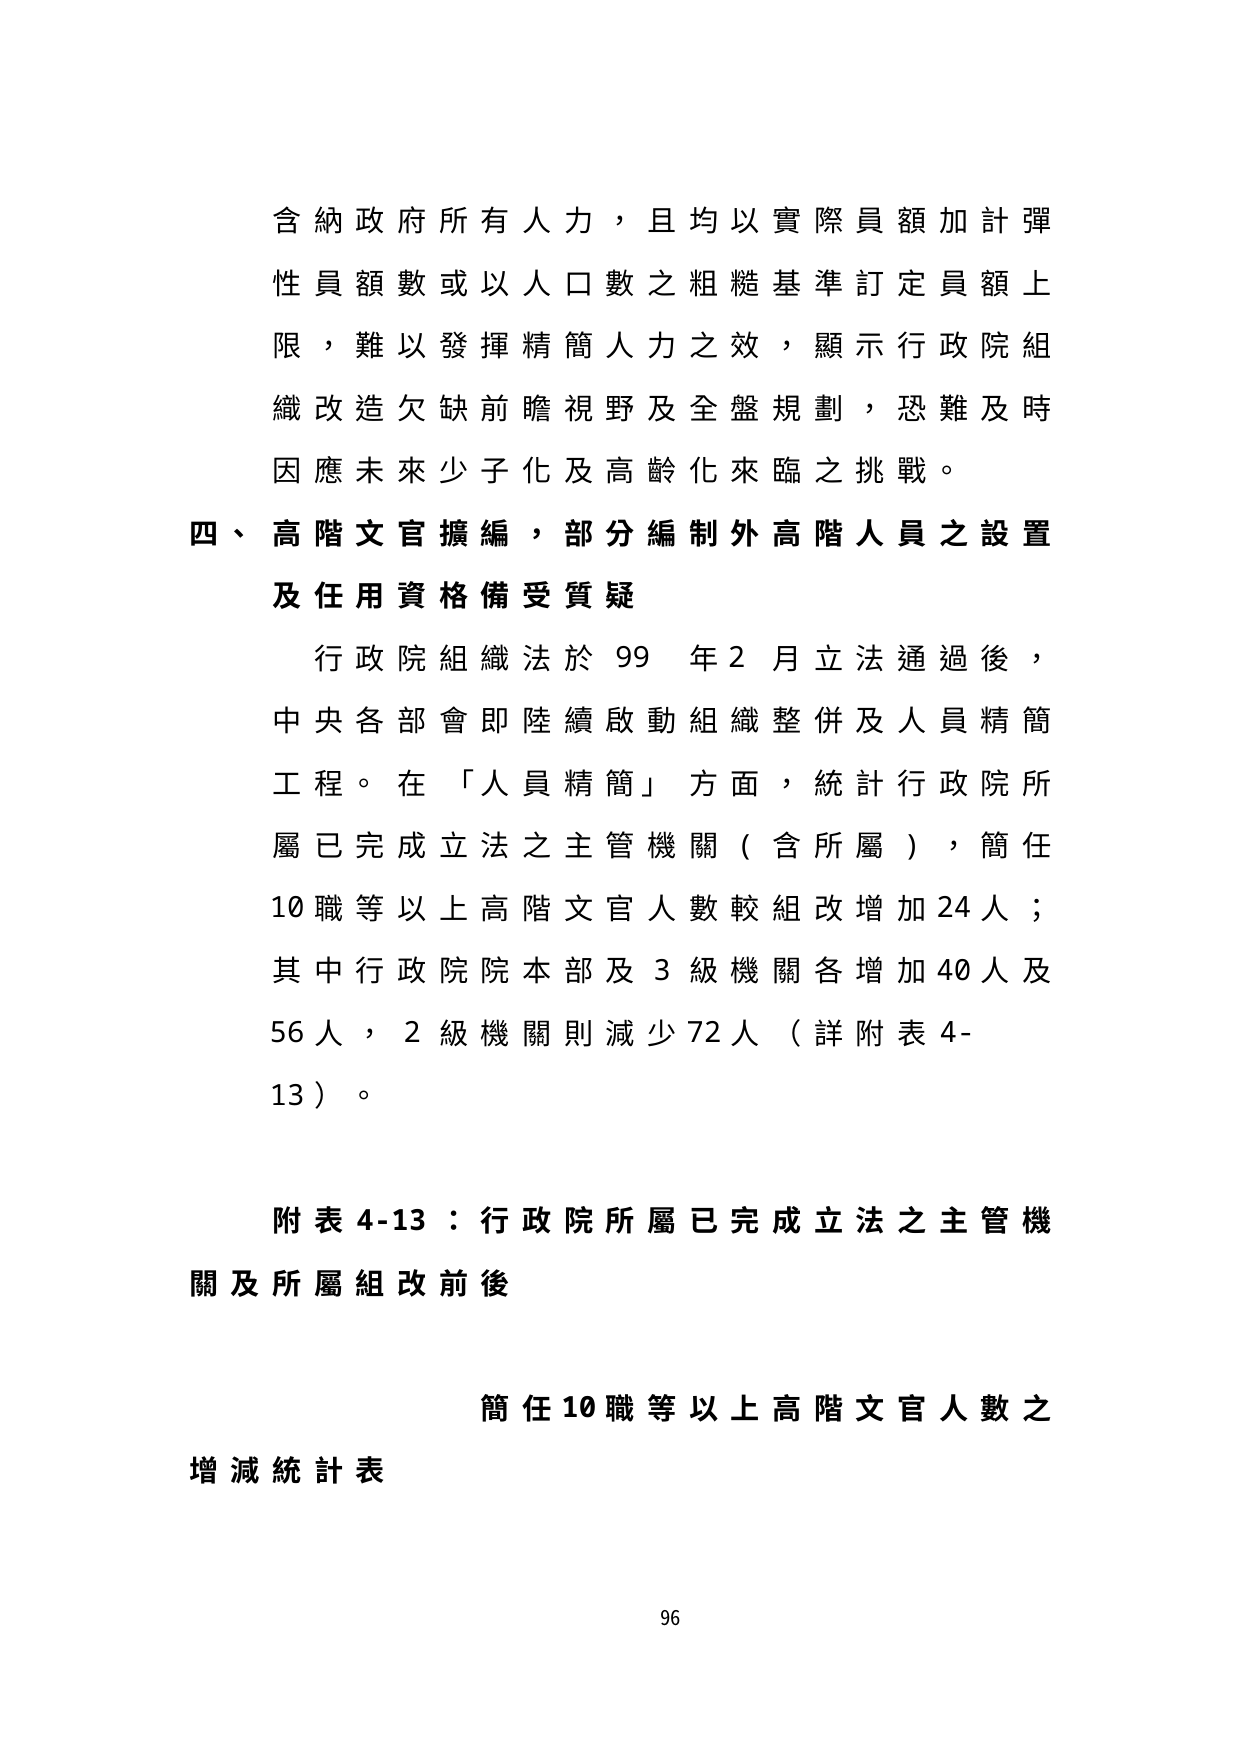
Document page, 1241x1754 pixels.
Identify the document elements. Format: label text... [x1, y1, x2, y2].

text 四、高階文官擴編，部分編制外高階人員之設置及任用資格備受質疑 [183, 490, 1058, 615]
text 含納政府所有人力，且均以實際員額加計彈性員額數或以人口數之粗糙基準訂定員額上限，難以發揮精簡人力之效，顯示行政院組織改造欠缺前瞻視野及全盤規劃，恐難及時因應未來少子化及高齡化來臨之挑戰。 [242, 177, 1058, 490]
text 行政院組織法於99 年2 月立法通過後，中央各部會即陸續啟動組織整併及人員精簡工程。在「人員精簡」方面，統計行政院所屬已完成立法之主管機關(含所屬)，簡任10職等以上高階文官人數較組改增加24人；其中行政院院本部及3級機關各增加40人及56人，2級機關則減少72人（詳附表4-13）。 [242, 615, 1058, 1177]
text 簡任10職等以上高階文官人數之增減統計表 [183, 1365, 1058, 1490]
text 附表4-13：行政院所屬已完成立法之主管機關及所屬組改前後 [183, 1177, 1058, 1365]
